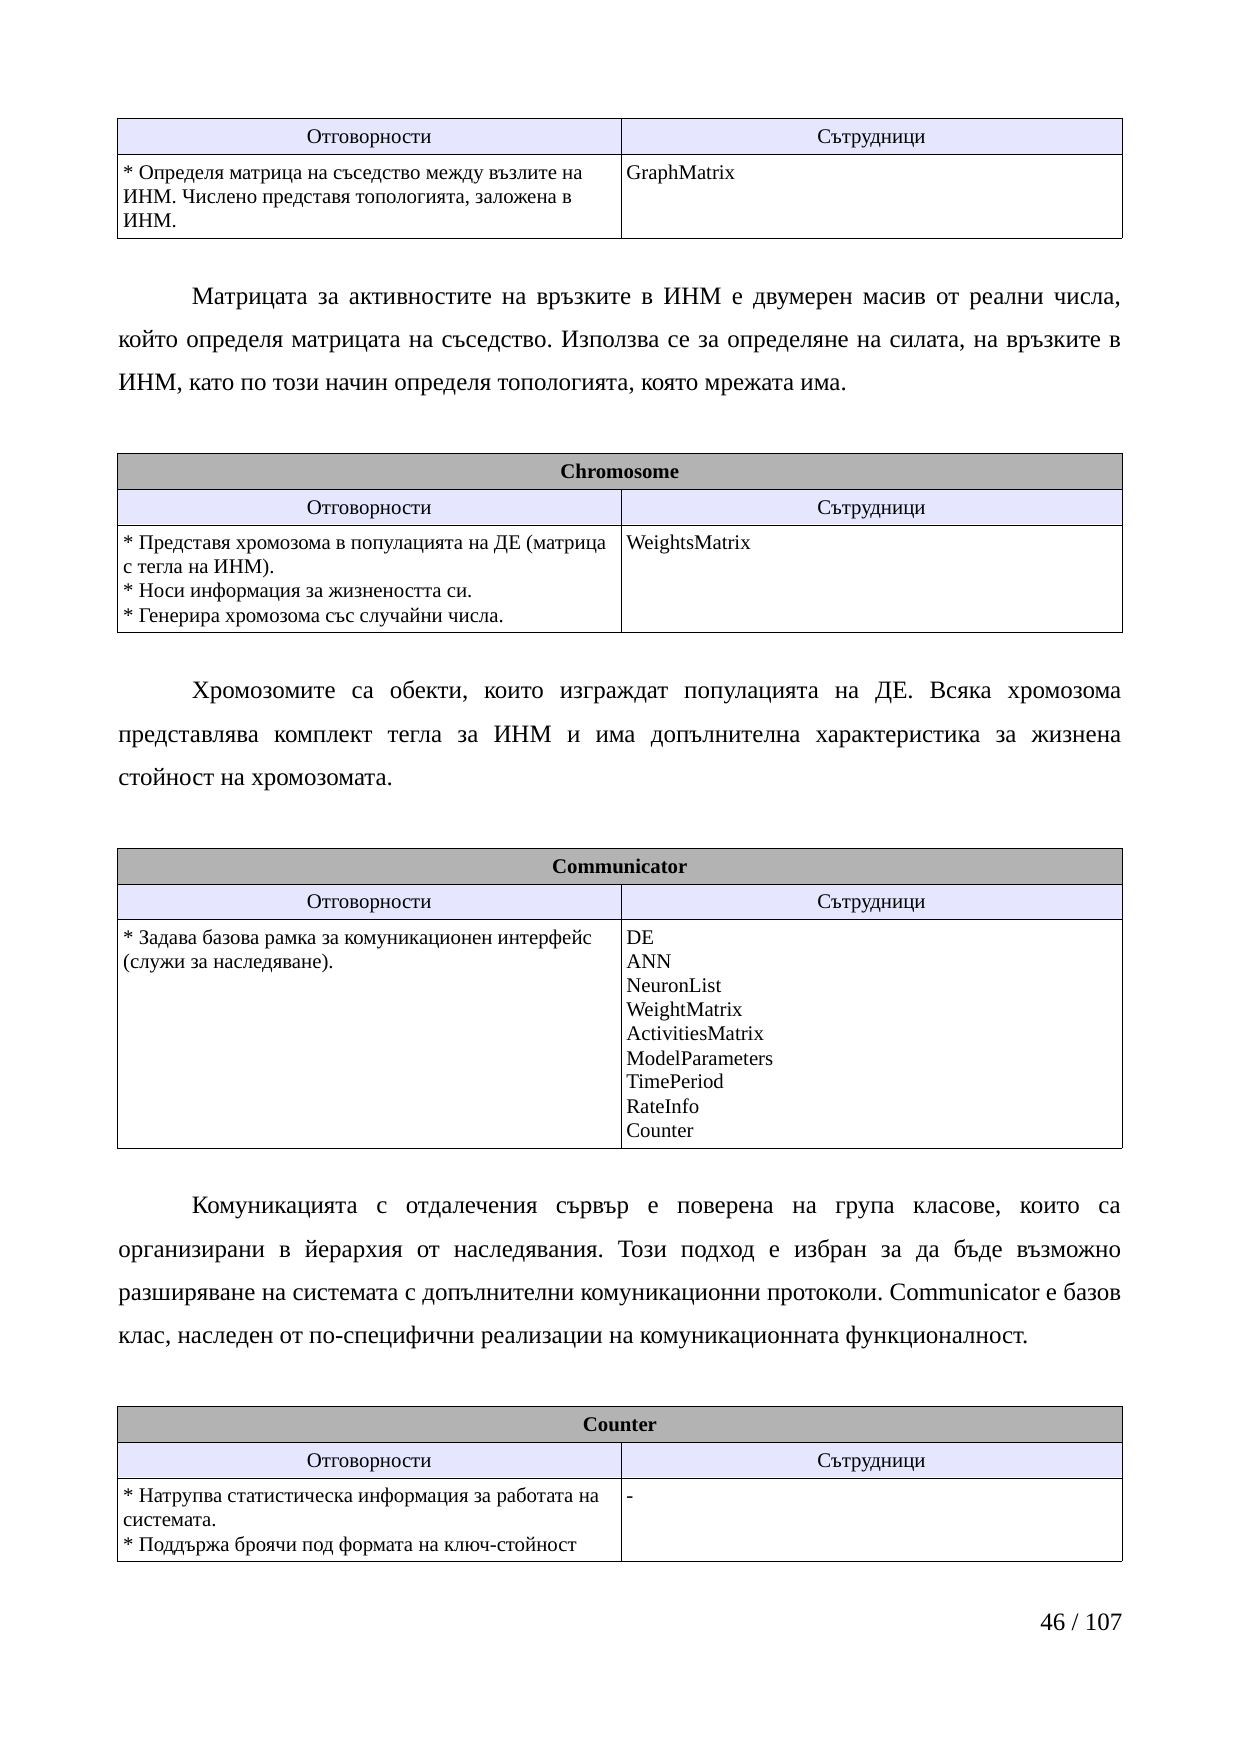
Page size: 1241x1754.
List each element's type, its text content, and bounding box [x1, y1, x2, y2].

table_cell - [622, 1479, 1122, 1561]
table_cell Сътрудници [622, 119, 1122, 154]
table_cell Сътрудници [622, 885, 1122, 919]
text Матрицата за активностите на връзките в ИНМ е двумерен масив от реални числа, който определя матрицата на съседство. Използва се за определяне на силата, на връзките в ИНМ, като по този начин определя топологията, която мрежата има. [118, 281, 1122, 396]
table_cell * Определя матрица на съседство между възлите на ИНМ. Числено представя топологията, заложена в ИНМ. [118, 155, 621, 237]
table_cell WeightsMatrix [622, 526, 1122, 632]
table_cell * Натрупва статистическа информация за работата на системата. * Поддържа броячи под формата на ключ-стойност [118, 1479, 621, 1561]
text Хромозомите са обекти, които изграждат популацията на ДЕ. Всяка хромозома представлява комплект тегла за ИНМ и има допълнителна характеристика за жизнена стойност на хромозомата. [118, 676, 1122, 791]
table_cell GraphMatrix [622, 155, 1122, 237]
table_header Communicator [118, 849, 1122, 884]
table_cell * Представя хромозома в популацията на ДЕ (матрица с тегла на ИНМ). * Носи информация за жизнеността си. * Генерира хромозома със случайни числа. [118, 526, 621, 632]
table_cell Отговорности [118, 119, 621, 154]
table_header Counter [118, 1407, 1122, 1442]
text Комуникацията с отдалечения сървър е поверена на група класове, които са организирани в йерархия от наследявания. Този подход е избран за да бъде възможно разширяване на системата с допълнителни комуникационни протоколи. Communicator е базов клас, наследен от по-специфични реализации на комуникационната функционалност. [118, 1191, 1122, 1349]
table_cell Отговорности [118, 885, 621, 919]
table_cell Отговорности [118, 490, 621, 524]
table_cell DE ANN NeuronList WeightMatrix ActivitiesMatrix ModelParameters TimePeriod RateInfo Counter [622, 920, 1122, 1147]
table_cell * Задава базова рамка за комуникационен интерфейс (служи за наследяване). [118, 920, 621, 1147]
table_header Chromosome [118, 454, 1122, 489]
table_cell Отговорности [118, 1443, 621, 1477]
table_cell Сътрудници [622, 1443, 1122, 1477]
table_cell Сътрудници [622, 490, 1122, 524]
